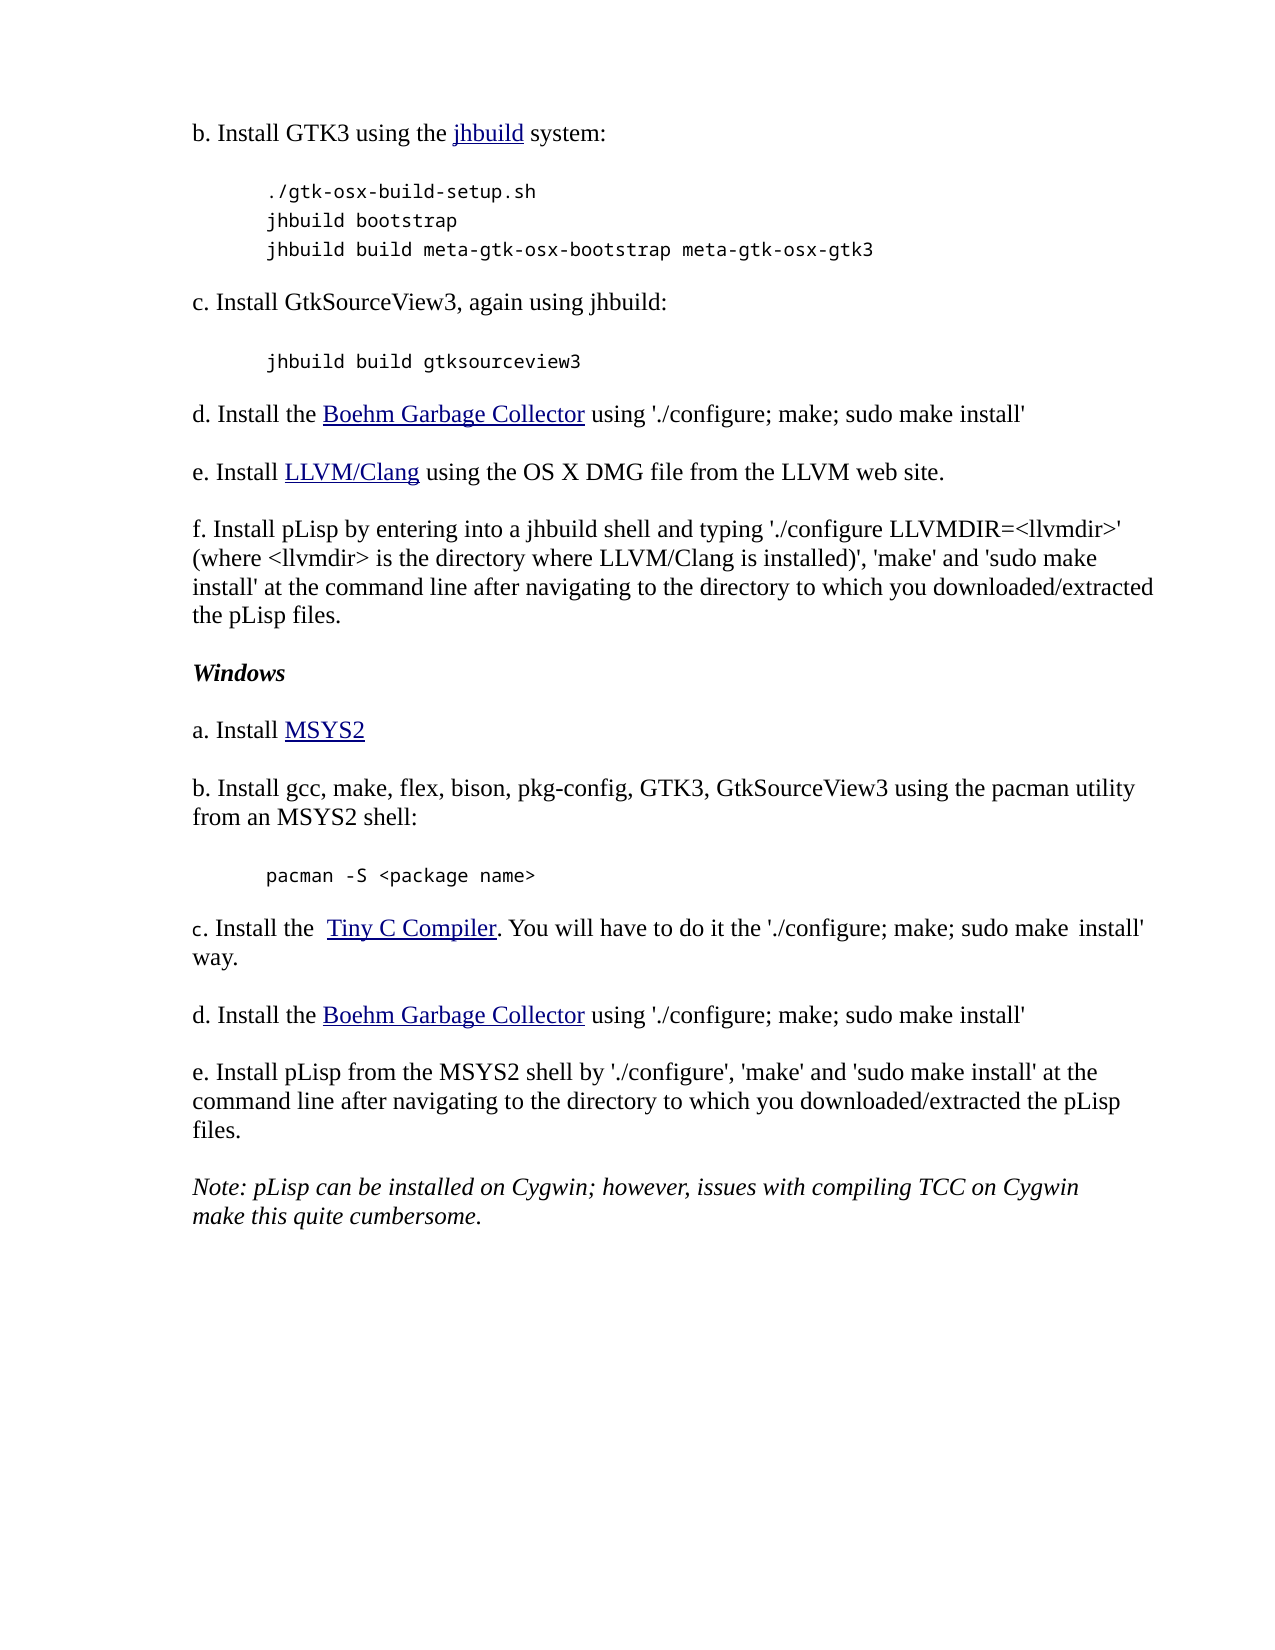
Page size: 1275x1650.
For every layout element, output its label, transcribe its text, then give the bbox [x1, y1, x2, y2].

text c. Install the Tiny C Compiler. You will have to do it the './configure; make; sudo make install' way. [191, 913, 1157, 971]
text d. Install the Boehm Garbage Collector using './configure; make; sudo make install' [118, 399, 1157, 428]
text f. Install pLisp by entering into a jhbuild shell and typing './configure LLVMDIR=<llvmdir>' (where <llvmdir> is the directory where LLVM/Clang is installed)', 'make' and 'sudo make install' at the command line after navigating to the directory to which you downloaded/extracted the pLisp files. [118, 514, 1157, 629]
text jhbuild bootstrap [118, 204, 1157, 233]
text e. Install LLVM/Clang using the OS X DMG file from the LLVM web site. [118, 457, 1157, 485]
text Windows [118, 658, 1157, 687]
text d. Install the Boehm Garbage Collector using './configure; make; sudo make install' [118, 1000, 1157, 1028]
text Note: pLisp can be installed on Cygwin; however, issues with compiling TCC on Cygwin make this quite cumbersome. [118, 1172, 1157, 1230]
text jhbuild build gtksourceview3 [118, 345, 1157, 374]
text e. Install pLisp from the MSYS2 shell by './configure', 'make' and 'sudo make install' at the command line after navigating to the directory to which you downloaded/extracted the pLisp files. [118, 1057, 1157, 1143]
text ./gtk-osx-build-setup.sh [118, 176, 1157, 204]
text a. Install MSYS2 [118, 715, 1157, 744]
text b. Install gcc, make, flex, bison, pkg-config, GTK3, GtkSourceView3 using the pacman utility from an MSYS2 shell: [118, 773, 1157, 830]
text b. Install GTK3 using the jhbuild system: [118, 118, 1157, 147]
text pacman -S <package name> [118, 859, 1157, 888]
text c. Install GtkSourceView3, again using jhbuild: [118, 287, 1157, 316]
text jhbuild build meta-gtk-osx-bootstrap meta-gtk-osx-gtk3 [118, 233, 1157, 262]
